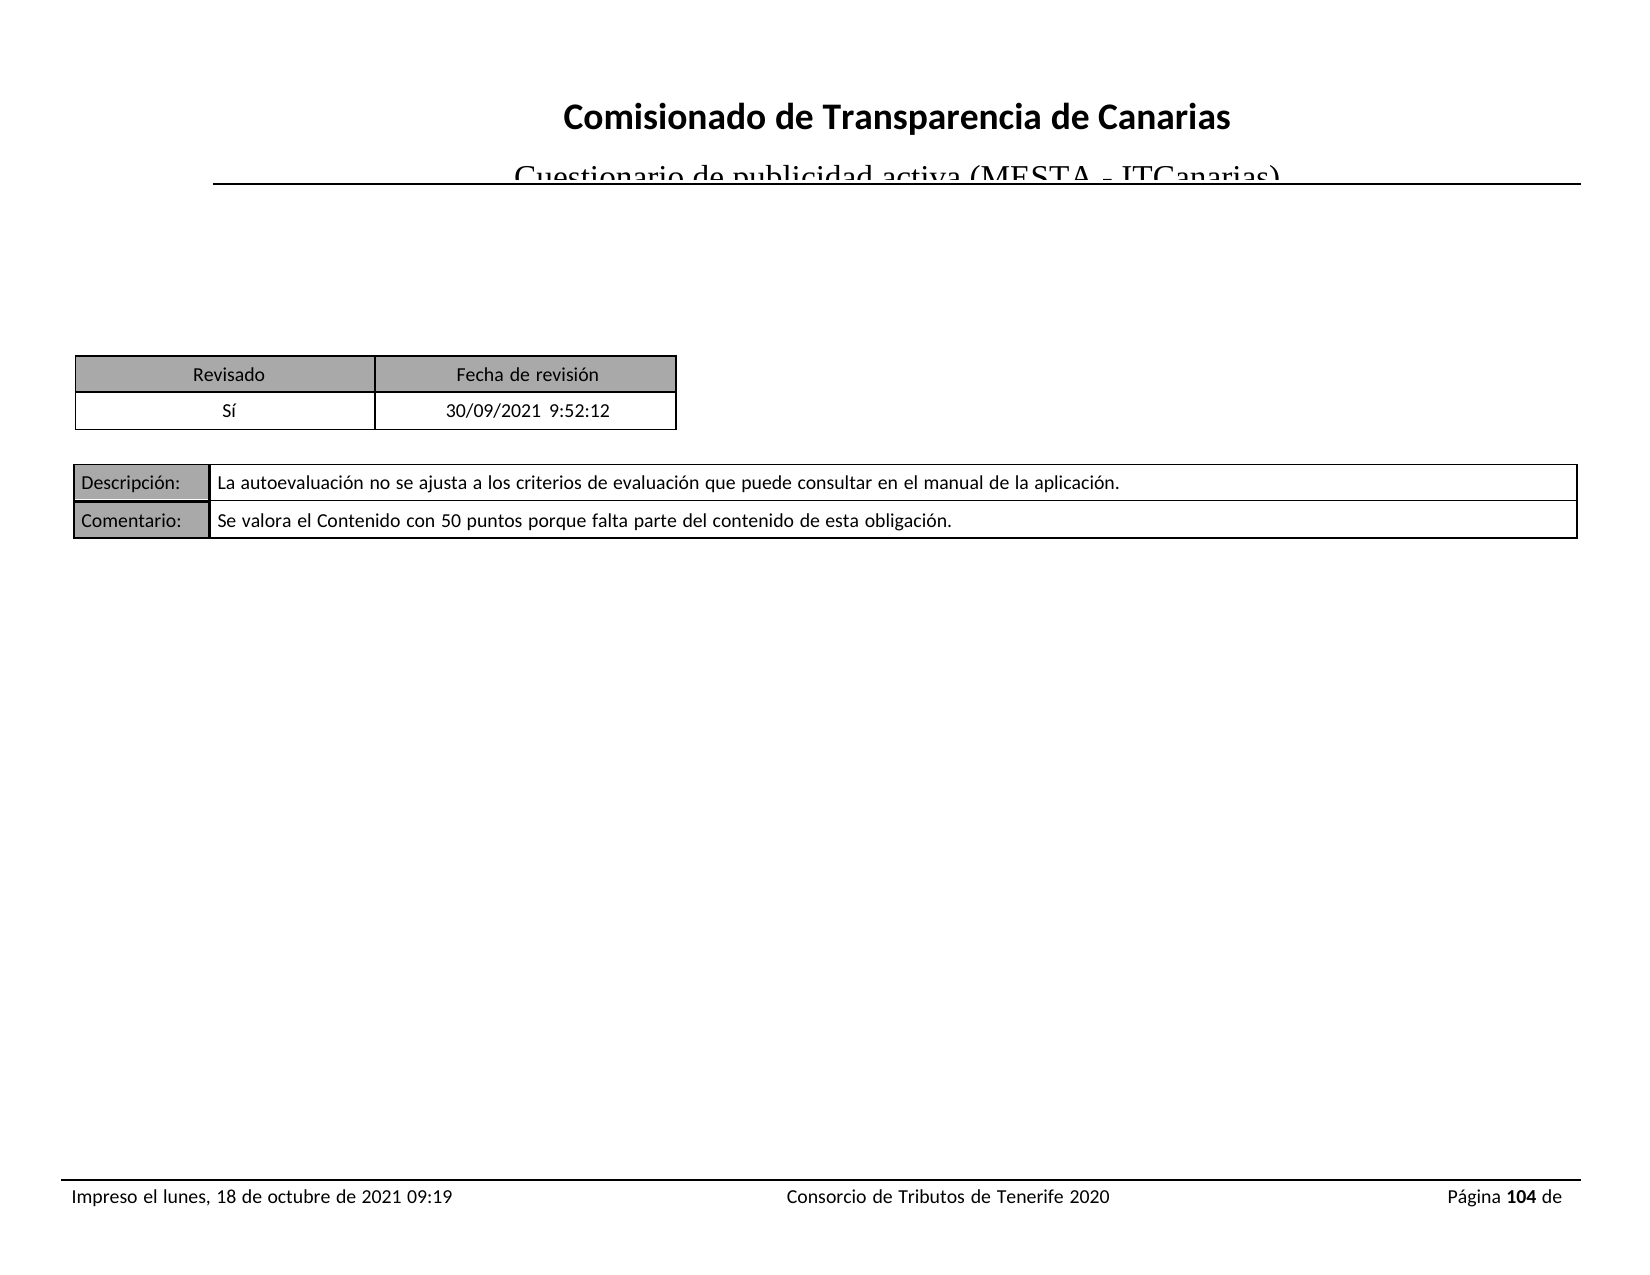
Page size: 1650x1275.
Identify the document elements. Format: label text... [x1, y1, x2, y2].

table_cell Comentario: [75, 503, 208, 537]
table_header Fecha de revisión [376, 357, 675, 391]
table_header Descripción: [75, 465, 208, 499]
table_header La autoevaluación no se ajusta a los criterios de evaluación que puede consultar en el manual de la aplicación. [211, 465, 1576, 499]
table_cell Se valora el Contenido con 50 puntos porque falta parte del contenido de esta obligación. [211, 501, 1576, 537]
table_cell 30/09/2021 9:52:12 [376, 393, 675, 428]
table_header Revisado [76, 357, 374, 391]
table_cell Sí [76, 393, 374, 428]
